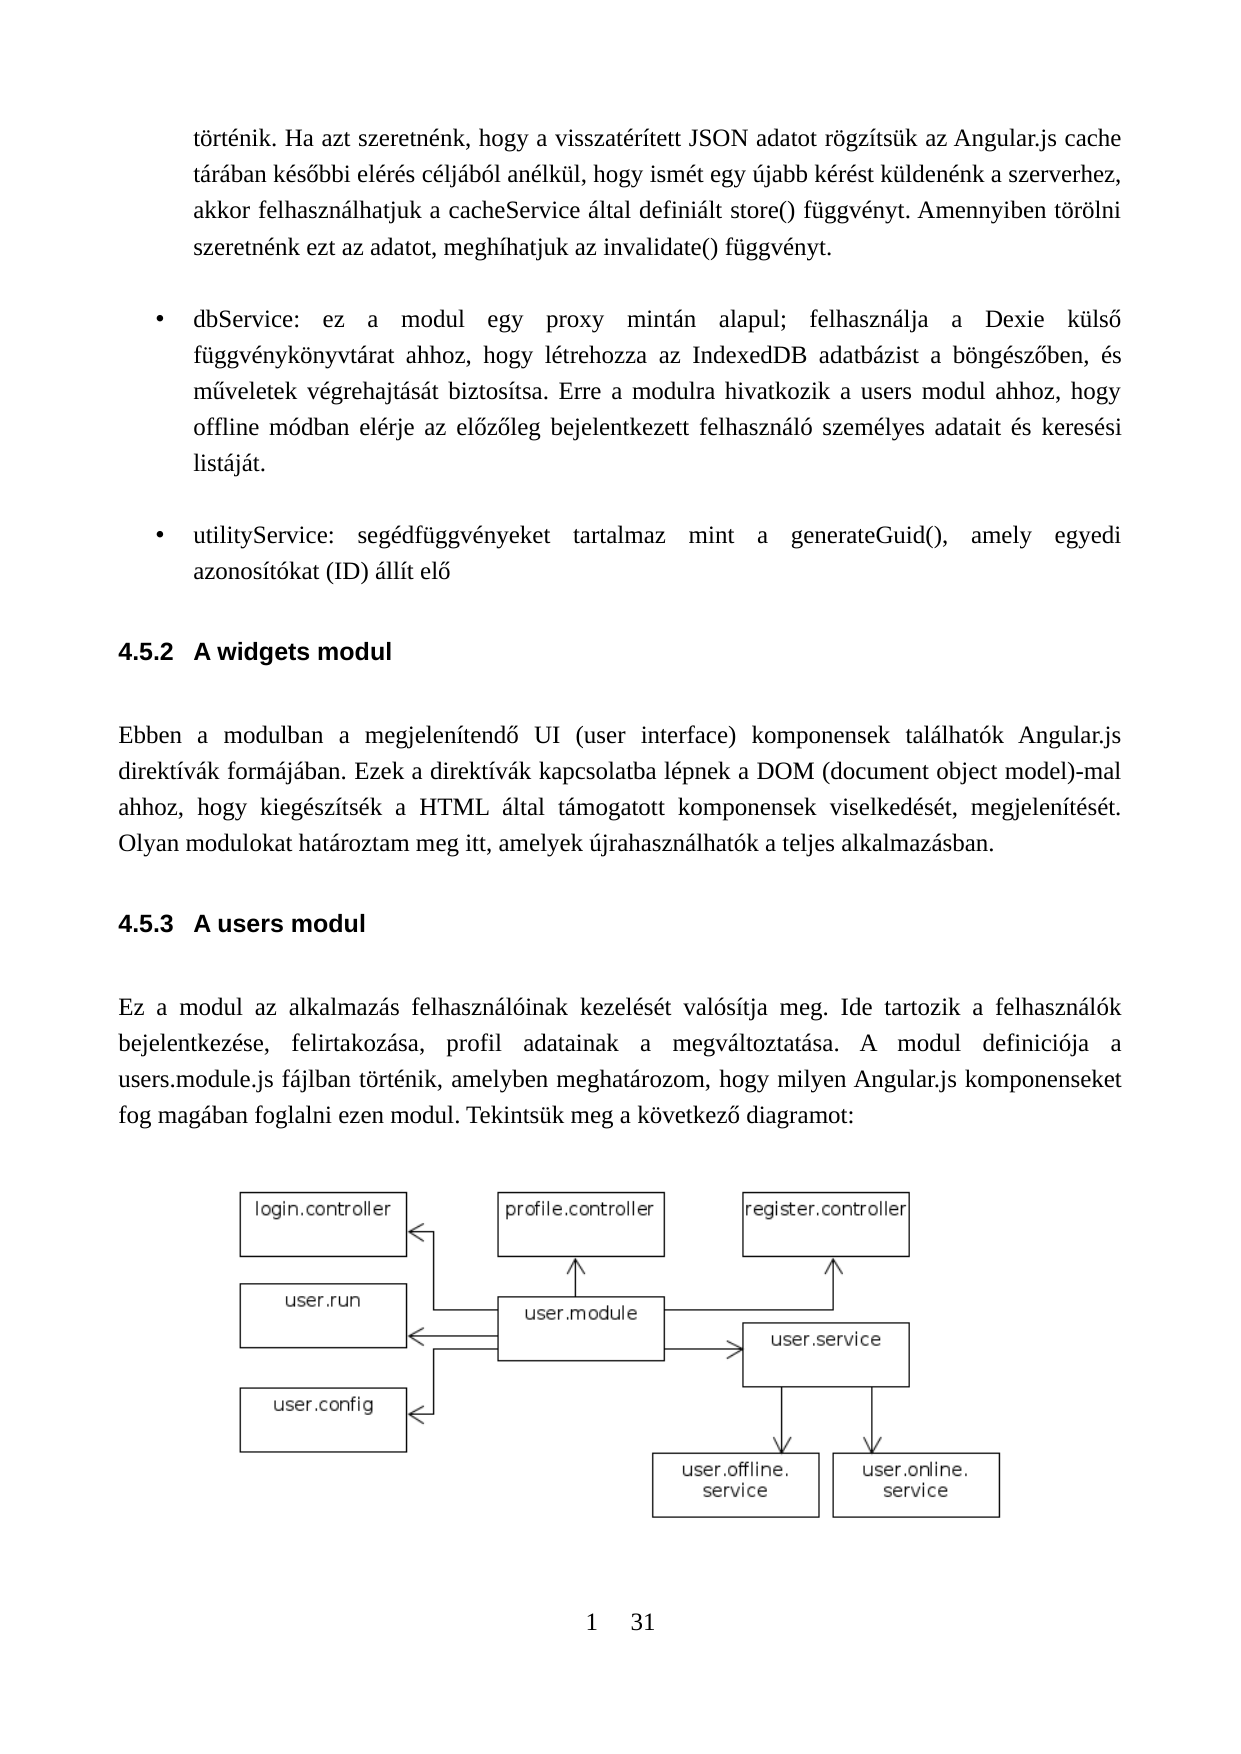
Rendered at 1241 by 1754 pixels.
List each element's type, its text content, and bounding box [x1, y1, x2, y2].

subtitle A users modul [118, 909, 1122, 938]
subtitle A widgets modul [118, 637, 1122, 666]
subtitle dbService: ez a modul egy proxy mintán alapul; felhasználja a Dexie külső függvénykönyvtárat ahhoz, hogy létrehozza az IndexedDB adatbázist a böngészőben, és műveletek végrehajtását biztosítsa. Erre a modulra hivatkozik a users modul ahhoz, hogy offline módban elérje az előzőleg bejelentkezett felhasználó személyes adatait és keresési listáját. [156, 298, 1122, 478]
subtitle Ebben a modulban a megjelenítendő UI (user interface) komponensek találhatók Angular.js direktívák formájában. Ezek a direktívák kapcsolatba lépnek a DOM (document object model)-mal ahhoz, hogy kiegészítsék a HTML által támogatott komponensek viselkedését, megjelenítését. Olyan modulokat határoztam meg itt, amelyek újrahasználhatók a teljes alkalmazásban. [118, 714, 1122, 859]
subtitle történik. Ha azt szeretnénk, hogy a visszatérített JSON adatot rögzítsük az Angular.js cache tárában későbbi elérés céljából anélkül, hogy ismét egy újabb kérést küldenénk a szerverhez, akkor felhasználhatjuk a cacheService által definiált store() függvényt. Amennyiben törölni szeretnénk ezt az adatot, meghíhatjuk az invalidate() függvényt. [156, 118, 1122, 262]
picture [214, 1166, 1026, 1544]
subtitle Ez a modul az alkalmazás felhasználóinak kezelését valósítja meg. Ide tartozik a felhasználók bejelentkezése, felirtakozása, profil adatainak a megváltoztatása. A modul definiciója a users.module.js fájlban történik, amelyben meghatározom, hogy milyen Angular.js komponenseket fog magában foglalni ezen modul. Tekintsük meg a következő diagramot: [118, 987, 1122, 1131]
subtitle utilityService: segédfüggvényeket tartalmaz mint a generateGuid(), amely egyedi azonosítókat (ID) állít elő [156, 514, 1122, 587]
